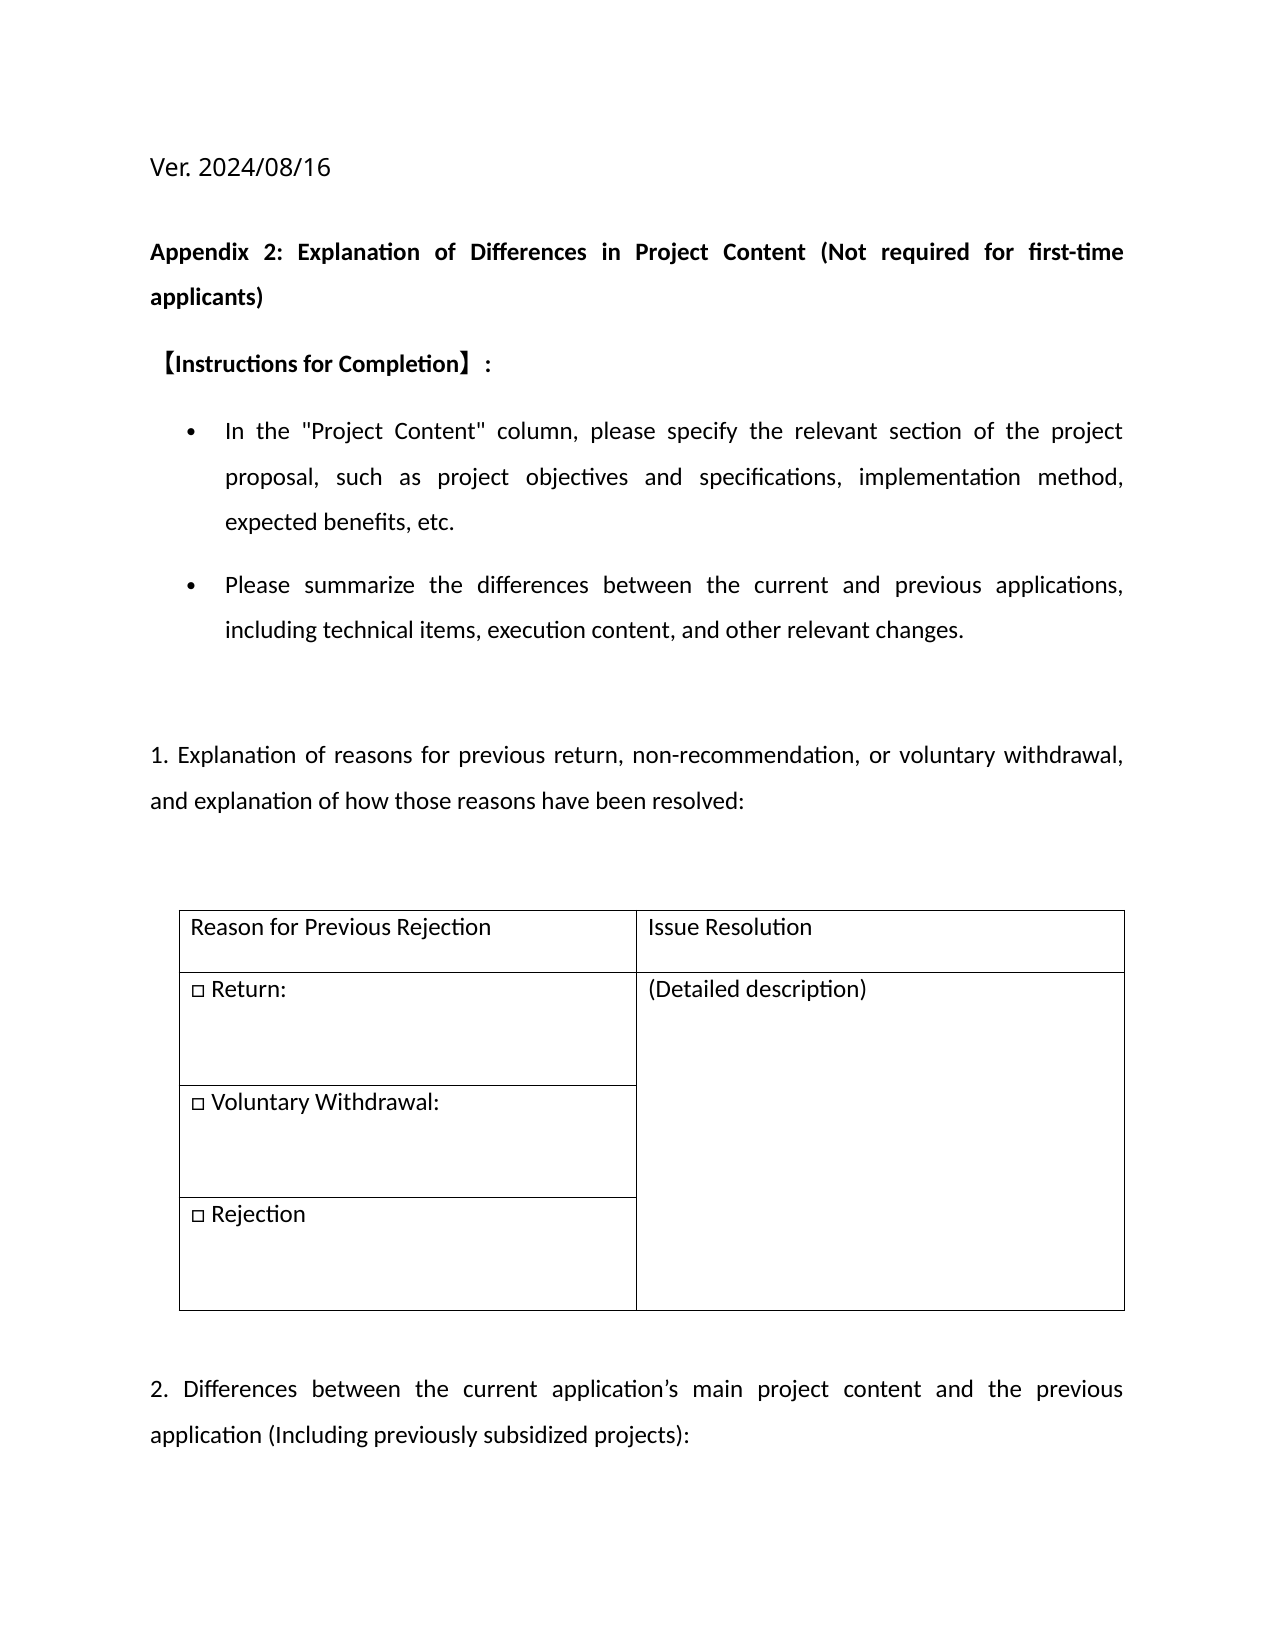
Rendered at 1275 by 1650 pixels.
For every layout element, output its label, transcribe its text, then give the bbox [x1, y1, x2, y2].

table_cell □ Rejection [180, 1198, 636, 1310]
text Appendix 2: Explanation of Differences in Project Content (Not required for first-time applicants) [150, 236, 1125, 312]
table_header Reason for Previous Rejection [180, 911, 636, 972]
list In the "Project Content" column, please specify the relevant section of the project proposal, such as project objectives and specifications, implementation method, expected benefits, etc. [187, 415, 1125, 537]
text 1. Explanation of reasons for previous return, non-recommendation, or voluntary withdrawal, and explanation of how those reasons have been resolved: [150, 739, 1125, 816]
list Please summarize the differences between the current and previous applications, including technical items, execution content, and other relevant changes. [187, 569, 1125, 645]
text 【Instructions for Completion】: [150, 344, 1125, 380]
table_cell □ Return: [180, 973, 636, 1085]
text 2. Differences between the current application’s main project content and the previous application (Including previously subsidized projects): [150, 1373, 1125, 1449]
table_cell (Detailed description) [637, 973, 1124, 1310]
table_header Issue Resolution [637, 911, 1124, 972]
table_cell □ Voluntary Withdrawal: [180, 1086, 636, 1197]
